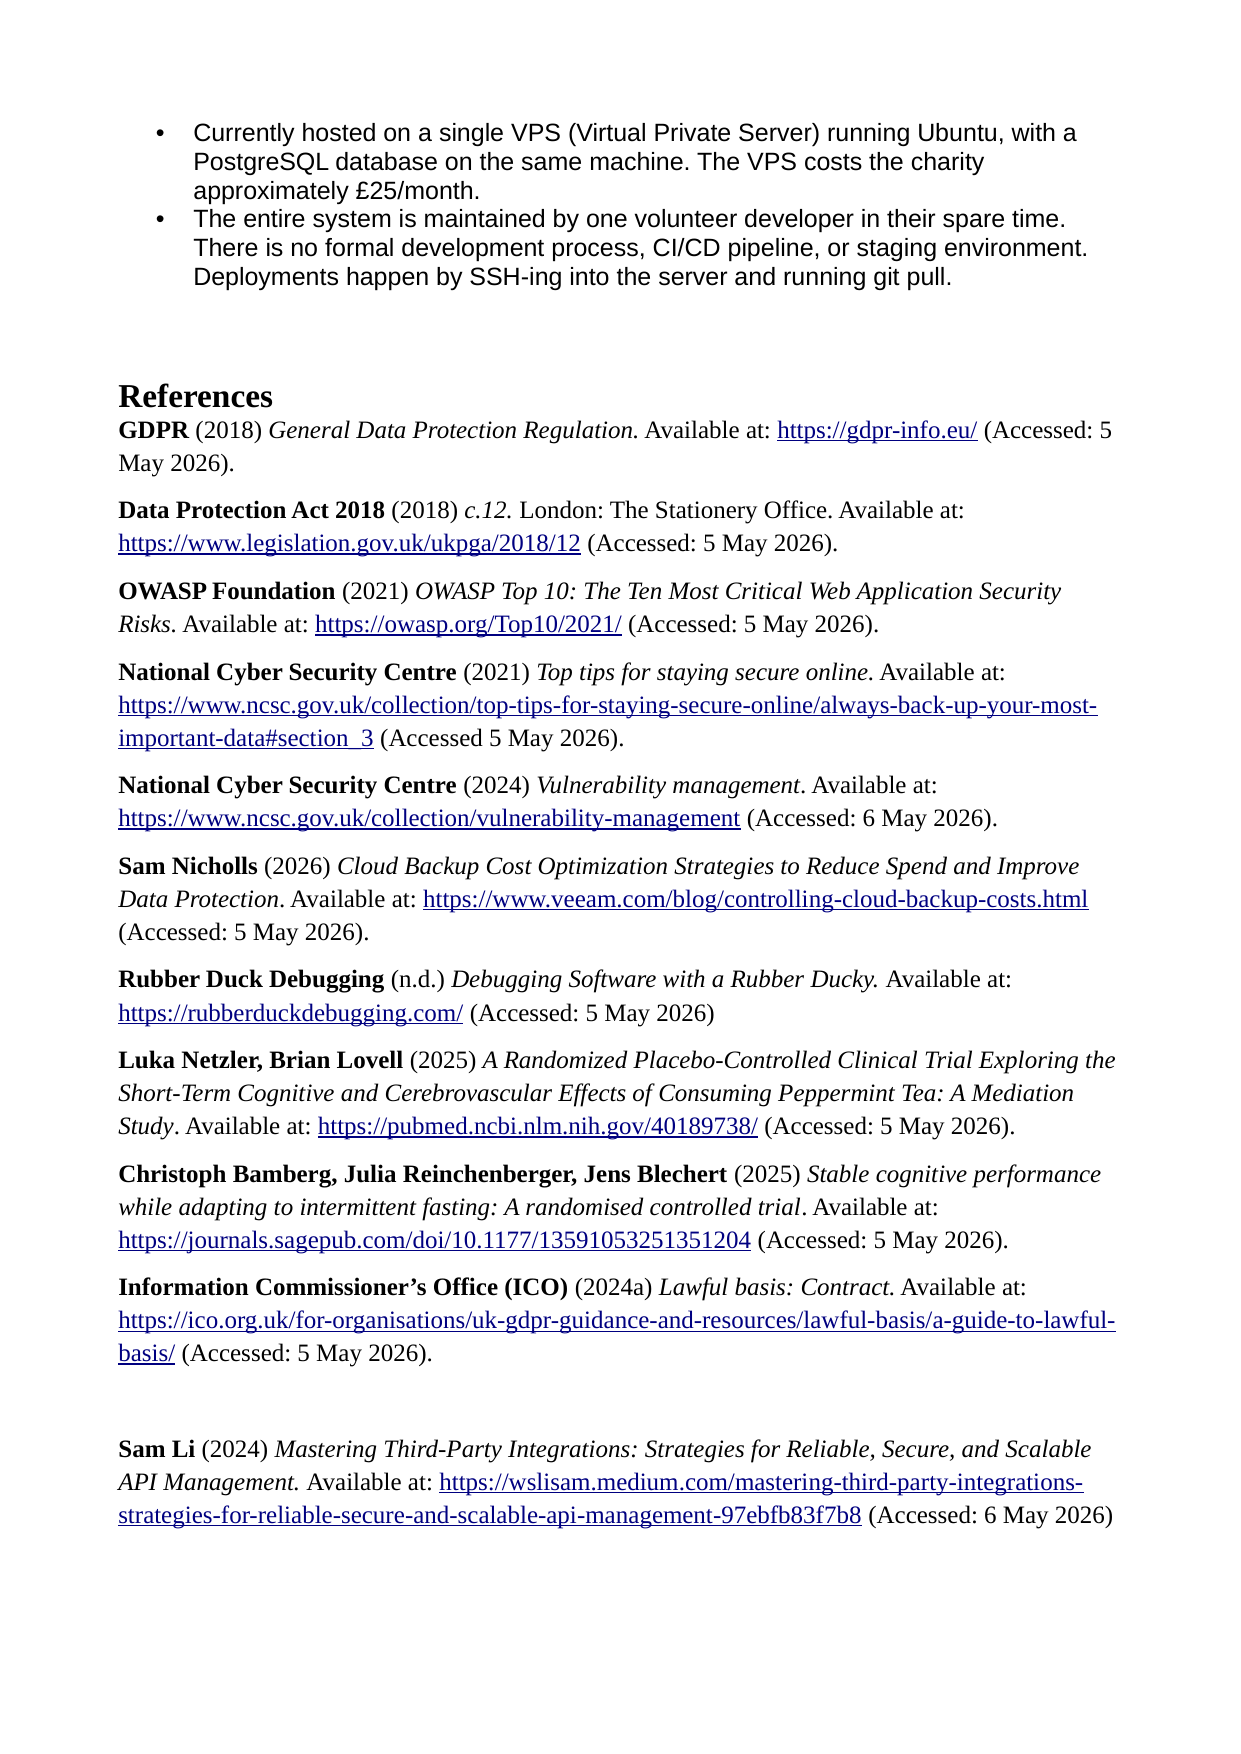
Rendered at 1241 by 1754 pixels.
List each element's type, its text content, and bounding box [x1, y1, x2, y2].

text OWASP Foundation (2021) OWASP Top 10: The Ten Most Critical Web Application Security Risks. Available at: https://owasp.org/Top10/2021/ (Accessed: 5 May 2026). [118, 576, 1122, 638]
text Sam Li (2024) Mastering Third-Party Integrations: Strategies for Reliable, Secure, and Scalable API Management. Available at: https://wslisam.medium.com/mastering-third-party-integrations-strategies-for-reliable-secure-and-scalable-api-management-97ebfb83f7b8 (Accessed: 6 May 2026) [118, 1434, 1122, 1528]
text National Cyber Security Centre (2024) Vulnerability management. Available at: https://www.ncsc.gov.uk/collection/vulnerability-management (Accessed: 6 May 2026). [118, 770, 1122, 832]
list The entire system is maintained by one volunteer developer in their spare time. There is no formal development process, CI/CD pipeline, or staging environment. Deployments happen by SSH-ing into the server and running git pull. [156, 204, 1122, 291]
text Christoph Bamberg, Julia Reinchenberger, Jens Blechert (2025) Stable cognitive performance while adapting to intermittent fasting: A randomised controlled trial. Available at: https://journals.sagepub.com/doi/10.1177/13591053251351204 (Accessed: 5 May 2026). [118, 1159, 1122, 1254]
text Sam Nicholls (2026) Cloud Backup Cost Optimization Strategies to Reduce Spend and Improve Data Protection. Available at: https://www.veeam.com/blog/controlling-cloud-backup-costs.html (Accessed: 5 May 2026). [118, 851, 1122, 946]
text Luka Netzler, Brian Lovell (2025) A Randomized Placebo-Controlled Clinical Trial Exploring the Short-Term Cognitive and Cerebrovascular Effects of Consuming Peppermint Tea: A Mediation Study. Available at: https://pubmed.ncbi.nlm.nih.gov/40189738/ (Accessed: 5 May 2026). [118, 1045, 1122, 1140]
text References [118, 376, 1122, 415]
list Currently hosted on a single VPS (Virtual Private Server) running Ubuntu, with a PostgreSQL database on the same machine. The VPS costs the charity approximately £25/month. [156, 118, 1122, 204]
text Data Protection Act 2018 (2018) c.12. London: The Stationery Office. Available at: https://www.legislation.gov.uk/ukpga/2018/12 (Accessed: 5 May 2026). [118, 495, 1122, 557]
text Rubber Duck Debugging (n.d.) Debugging Software with a Rubber Ducky. Available at: https://rubberduckdebugging.com/ (Accessed: 5 May 2026) [118, 964, 1122, 1026]
text National Cyber Security Centre (2021) Top tips for staying secure online. Available at: https://www.ncsc.gov.uk/collection/top-tips-for-staying-secure-online/always-back-up-your-most-important-data#section_3 (Accessed 5 May 2026). [118, 657, 1122, 751]
text Information Commissioner’s Office (ICO) (2024a) Lawful basis: Contract. Available at: https://ico.org.uk/for-organisations/uk-gdpr-guidance-and-resources/lawful-basis/a-guide-to-lawful-basis/ (Accessed: 5 May 2026). [118, 1272, 1122, 1367]
text GDPR (2018) General Data Protection Regulation. Available at: https://gdpr-info.eu/ (Accessed: 5 May 2026). [118, 415, 1122, 477]
